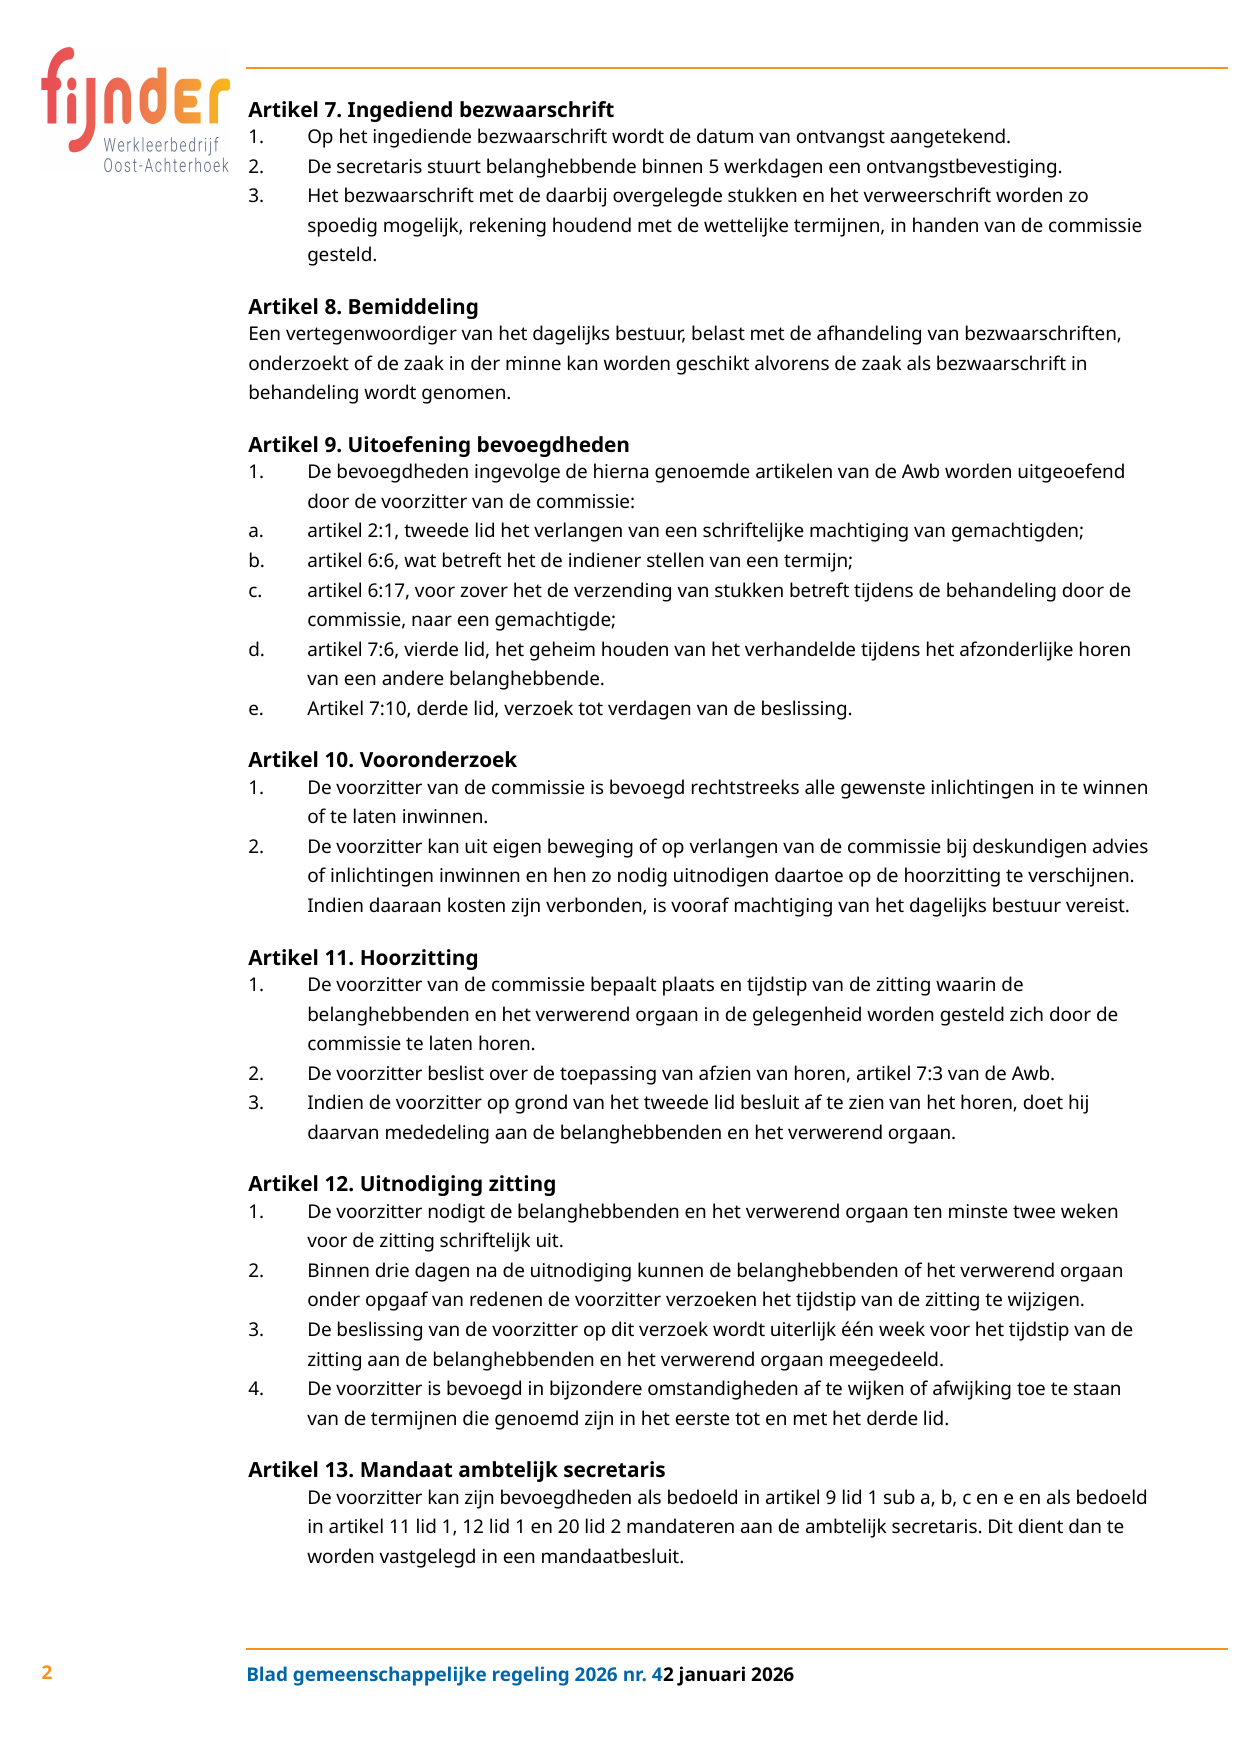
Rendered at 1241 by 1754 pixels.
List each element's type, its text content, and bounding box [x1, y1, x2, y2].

list De beslissing van de voorzitter op dit verzoek wordt uiterlijk één week voor het tijdstip van de zitting aan de belanghebbenden en het verwerend orgaan meegedeeld. [248, 1316, 1152, 1372]
list De voorzitter beslist over de toepassing van afzien van horen, artikel 7:3 van de Awb. [248, 1060, 1152, 1086]
list artikel 7:6, vierde lid, het geheim houden van het verhandelde tijdens het afzonderlijke horen van een andere belanghebbende. [248, 636, 1152, 691]
list De voorzitter nodigt de belanghebbenden en het verwerend orgaan ten minste twee weken voor de zitting schriftelijk uit. [248, 1198, 1152, 1253]
list De voorzitter van de commissie bepaalt plaats en tijdstip van de zitting waarin de belanghebbenden en het verwerend orgaan in de gelegenheid worden gesteld zich door de commissie te laten horen. [248, 971, 1152, 1056]
list De voorzitter van de commissie is bevoegd rechtstreeks alle gewenste inlichtingen in te winnen of te laten inwinnen. [248, 774, 1152, 829]
list De voorzitter kan uit eigen beweging of op verlangen van de commissie bij deskundigen advies of inlichtingen inwinnen en hen zo nodig uitnodigen daartoe op de hoorzitting te verschijnen. Indien daaraan kosten zijn verbonden, is vooraf machtiging van het dagelijks bestuur vereist. [248, 833, 1152, 918]
list Artikel 7:10, derde lid, verzoek tot verdagen van de beslissing. [248, 695, 1152, 721]
text Artikel 11. Hoorzitting [248, 943, 1152, 971]
list artikel 6:17, voor zover het de verzending van stukken betreft tijdens de behandeling door de commissie, naar een gemachtigde; [248, 577, 1152, 632]
list artikel 2:1, tweede lid het verlangen van een schriftelijke machtiging van gemachtigden; [248, 518, 1152, 543]
text Artikel 13. Mandaat ambtelijk secretaris [248, 1455, 1152, 1484]
list De voorzitter is bevoegd in bijzondere omstandigheden af te wijken of afwijking toe te staan van de termijnen die genoemd zijn in het eerste tot en met het derde lid. [248, 1375, 1152, 1431]
text Een vertegenwoordiger van het dagelijks bestuur, belast met de afhandeling van bezwaarschriften, onderzoekt of de zaak in der minne kan worden geschikt alvorens de zaak als bezwaarschrift in behandeling wordt genomen. [248, 320, 1152, 405]
text Artikel 10. Vooronderzoek [248, 746, 1152, 774]
list Binnen drie dagen na de uitnodiging kunnen de belanghebbenden of het verwerend orgaan onder opgaaf van redenen de voorzitter verzoeken het tijdstip van de zitting te wijzigen. [248, 1257, 1152, 1312]
list artikel 6:6, wat betreft het de indiener stellen van een termijn; [248, 547, 1152, 573]
text Artikel 8. Bemiddeling [248, 292, 1152, 320]
text Artikel 7. Ingediend bezwaarschrift [248, 95, 1152, 123]
list De voorzitter kan zijn bevoegdheden als bedoeld in artikel 9 lid 1 sub a, b, c en e en als bedoeld in artikel 11 lid 1, 12 lid 1 en 20 lid 2 mandateren aan de ambtelijk secretaris. Dit dient dan te worden vastgelegd in een mandaatbesluit. [248, 1484, 1152, 1569]
list Het bezwaarschrift met de daarbij overgelegde stukken en het verweerschrift worden zo spoedig mogelijk, rekening houdend met de wettelijke termijnen, in handen van de commissie gesteld. [248, 182, 1152, 267]
picture [41, 47, 231, 172]
list De secretaris stuurt belanghebbende binnen 5 werkdagen een ontvangstbevestiging. [248, 153, 1152, 178]
list Op het ingediende bezwaarschrift wordt de datum van ontvangst aangetekend. [248, 123, 1152, 149]
list Indien de voorzitter op grond van het tweede lid besluit af te zien van het horen, doet hij daarvan mededeling aan de belanghebbenden en het verwerend orgaan. [248, 1089, 1152, 1145]
text Artikel 12. Uitnodiging zitting [248, 1169, 1152, 1198]
list De bevoegdheden ingevolge de hierna genoemde artikelen van de Awb worden uitgeoefend door de voorzitter van de commissie: [248, 458, 1152, 514]
text Artikel 9. Uitoefening bevoegdheden [248, 430, 1152, 458]
